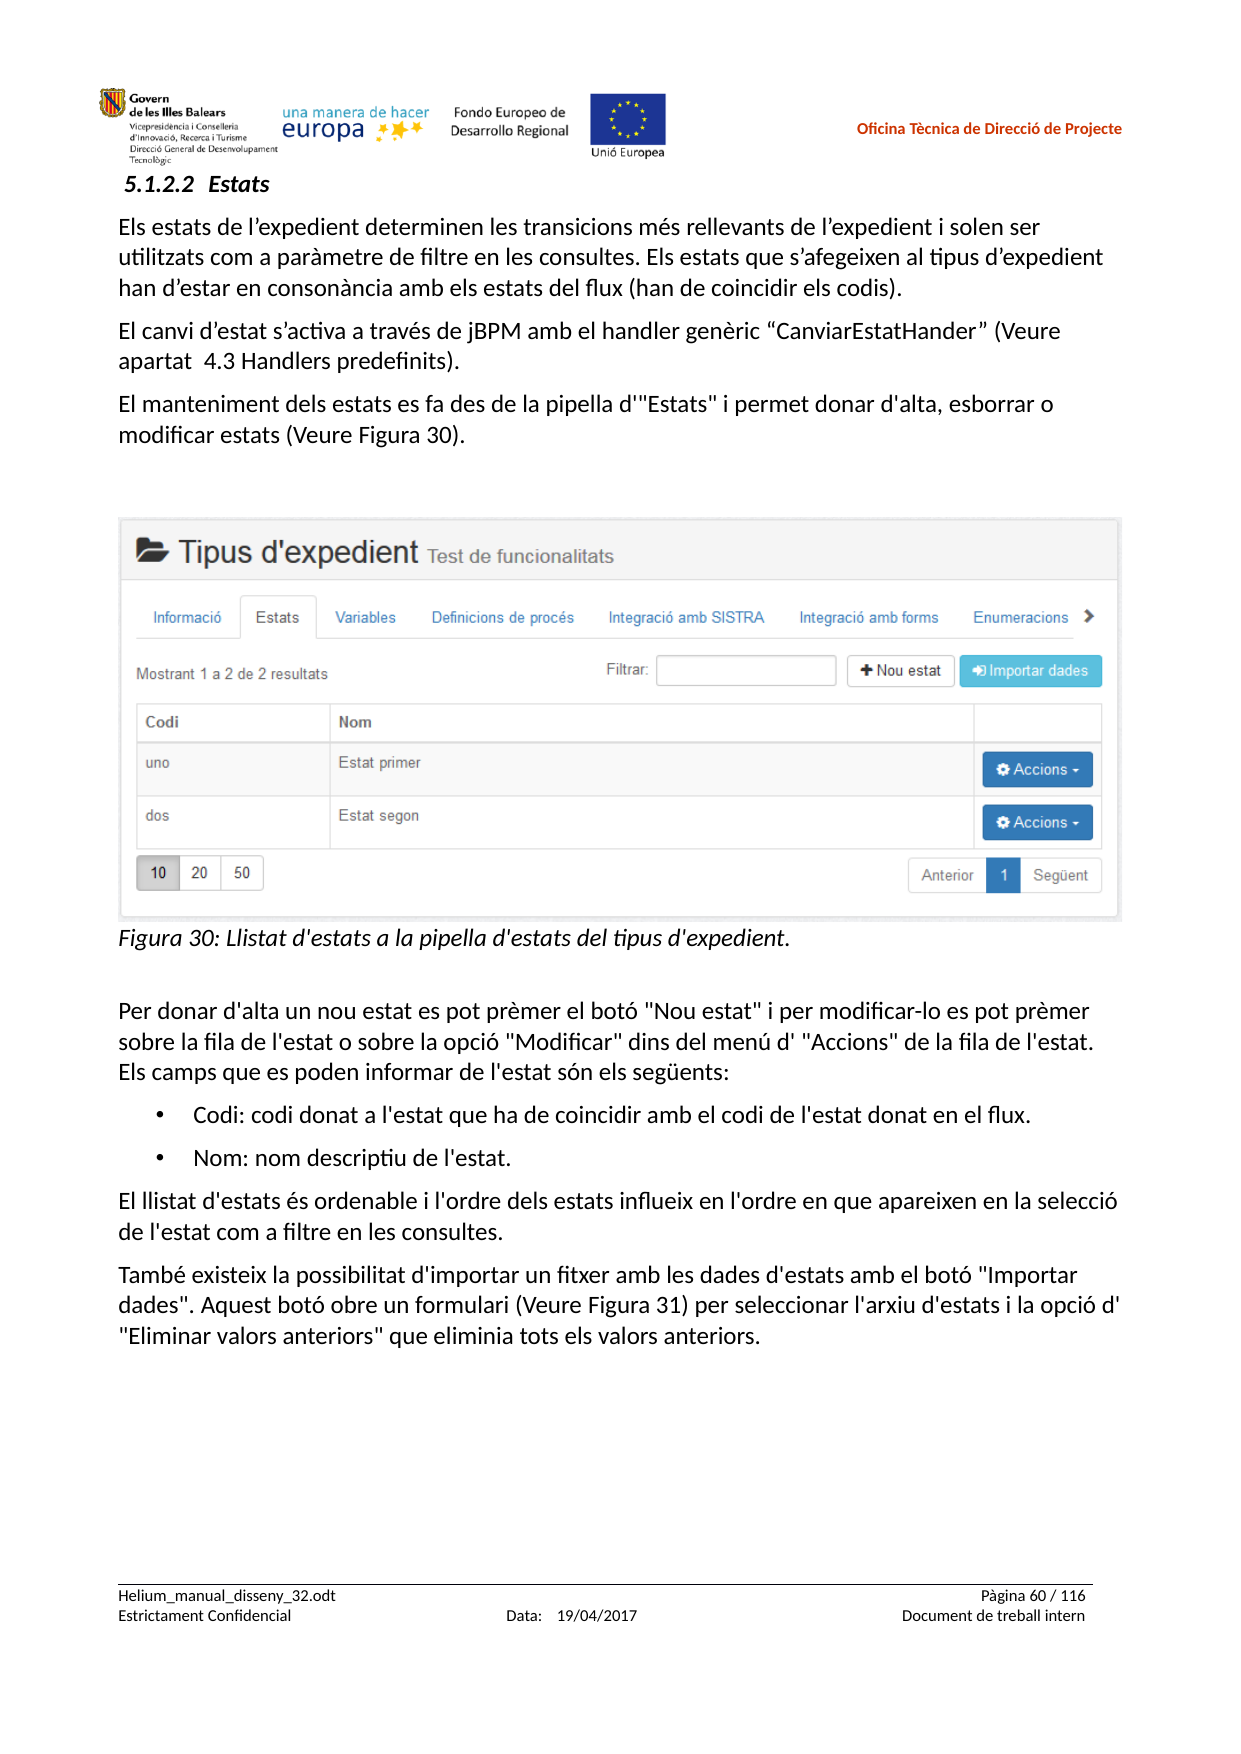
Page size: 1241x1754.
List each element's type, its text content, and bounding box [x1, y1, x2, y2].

text El manteniment dels estats es fa des de la pipella d'"Estats" i permet donar d'alta, esborrar o modificar estats (Veure Figura 30). [118, 388, 1122, 449]
text També existeix la possibilitat d'importar un fitxer amb les dades d'estats amb el botó "Importar dades". Aquest botó obre un formulari (Veure Figura 31) per seleccionar l'arxiu d'estats i la opció d' "Eliminar valors anteriors" que eliminia tots els valors anteriors. [118, 1259, 1122, 1350]
text Figura 30: Llistat d'estats a la pipella d'estats del tipus d'expedient. [118, 922, 1122, 952]
text Per donar d'alta un nou estat es pot prèmer el botó "Nou estat" i per modificar-lo es pot prèmer sobre la fila de l'estat o sobre la opció "Modificar" dins del menú d' "Accions" de la fila de l'estat. Els camps que es poden informar de l'estat són els següents: [118, 995, 1122, 1087]
text Els estats de l’expedient determinen les transicions més rellevants de l’expedient i solen ser utilitzats com a paràmetre de filtre en les consultes. Els estats que s’afegeixen al tipus d’expedient han d’estar en consonància amb els estats del flux (han de coincidir els codis). [118, 211, 1122, 302]
picture [99, 87, 668, 166]
text El llistat d'estats és ordenable i l'ordre dels estats influeix en l'ordre en que apareixen en la selecció de l'estat com a filtre en les consultes. [118, 1185, 1122, 1246]
picture [118, 517, 1123, 922]
subtitle Estats [118, 168, 1122, 198]
list Codi: codi donat a l'estat que ha de coincidir amb el codi de l'estat donat en el flux. [156, 1099, 1122, 1130]
text El canvi d’estat s’activa a través de jBPM amb el handler genèric “CanviarEstatHander” (Veure apartat 4.3Handlers predefinits). [118, 315, 1122, 376]
list Nom: nom descriptiu de l'estat. [156, 1142, 1122, 1173]
